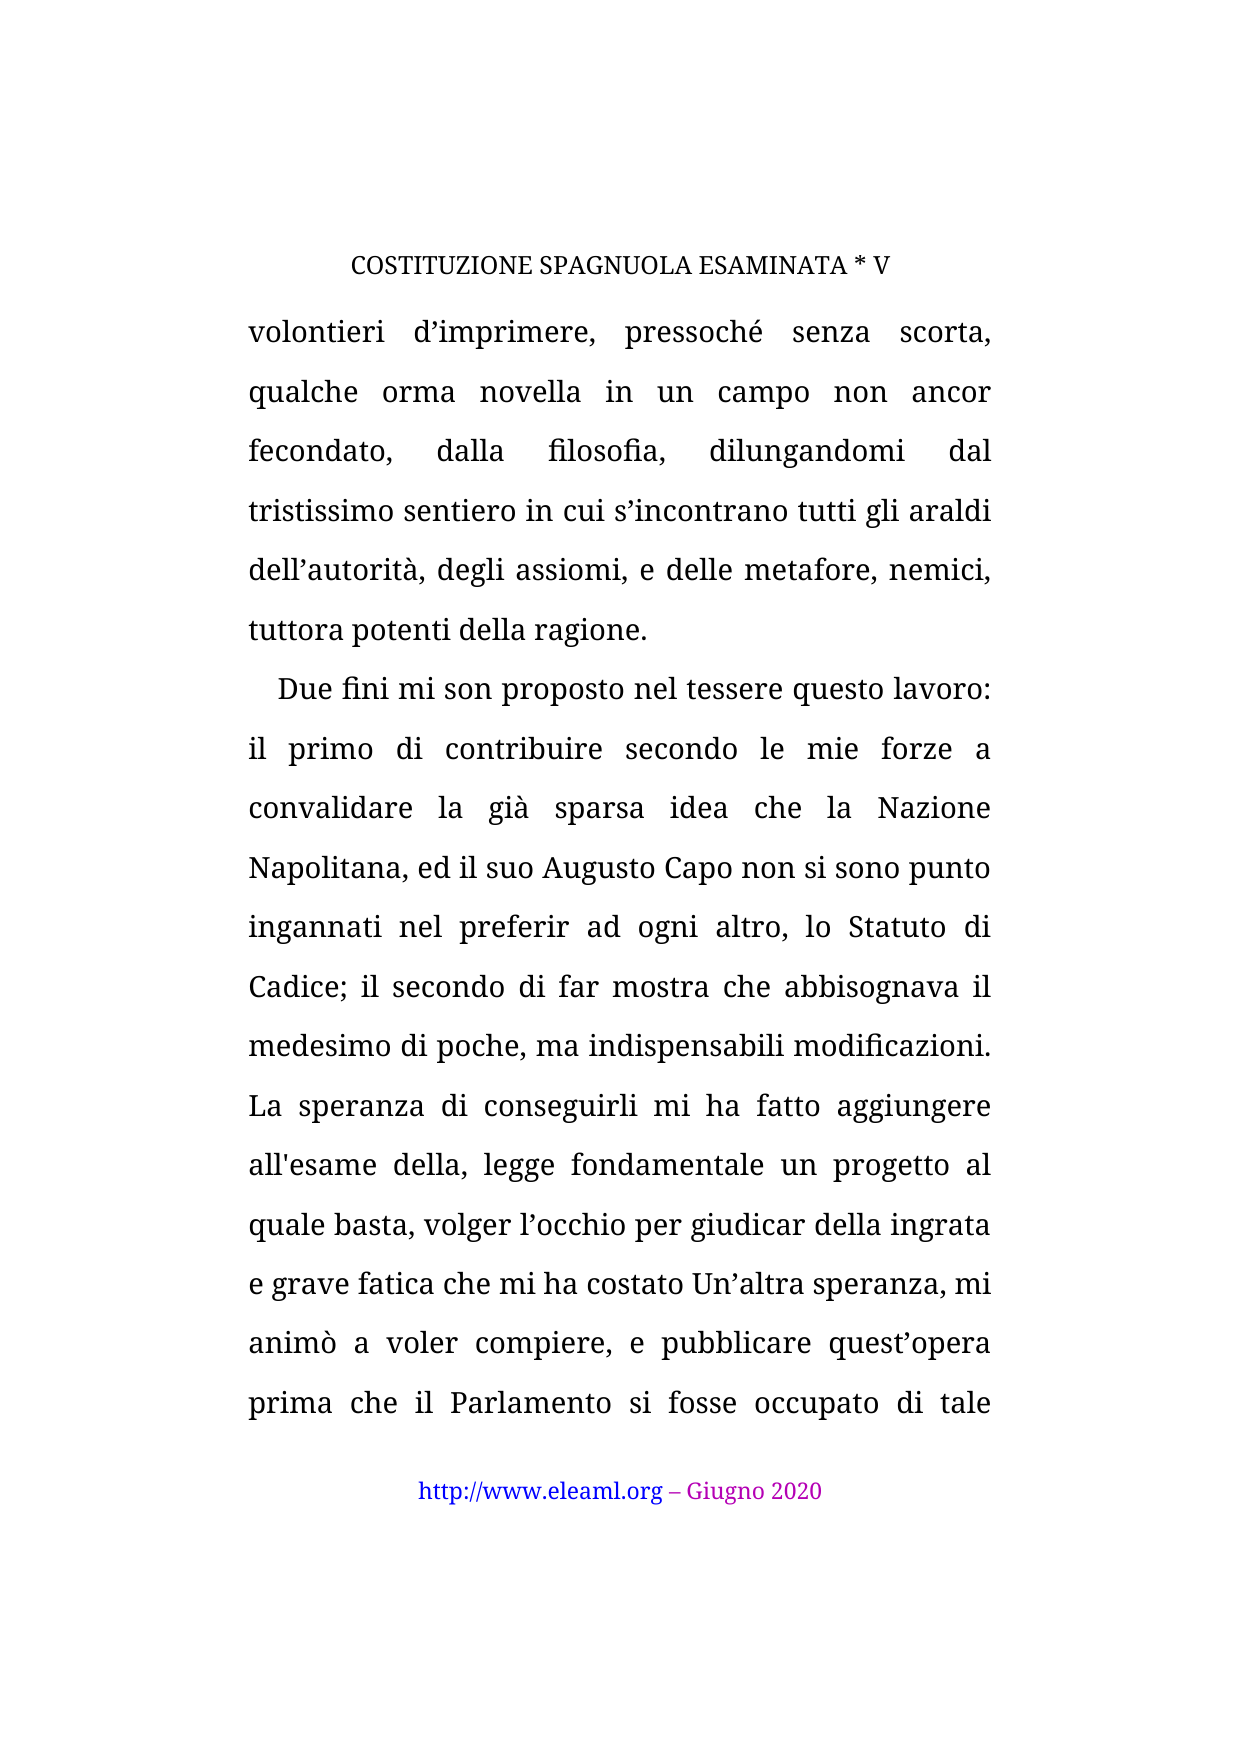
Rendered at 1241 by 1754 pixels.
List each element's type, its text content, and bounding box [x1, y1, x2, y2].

text Due fini mi son proposto nel tessere questo lavoro: il primo di contribuire secondo le mie forze a convalidare la già sparsa idea che la Nazione Napolitana, ed il suo Augusto Capo non si sono punto ingannati nel preferir ad ogni altro, lo Statuto di Cadice; il secondo di far mostra che abbisognava il medesimo di poche, ma indispensabili modificazioni. La speranza di conseguirli mi ha fatto aggiungere all'esame della, legge fondamentale un progetto al quale basta, volger l’occhio per giudicar della ingrata e grave fatica che mi ha costato Un’altra speranza, mi animò a voler compiere, e pubblicare quest’opera prima che il Parlamento si fosse occupato di tale [248, 668, 992, 1422]
text volontieri d’imprimere, pressoché senza scorta, qualche orma novella in un campo non ancor fecondato, dalla filosofia, dilungandomi dal tristissimo sentiero in cui s’incontrano tutti gli araldi dell’autorità, degli assiomi, e delle metafore, nemici, tuttora potenti della ragione. [248, 312, 992, 649]
